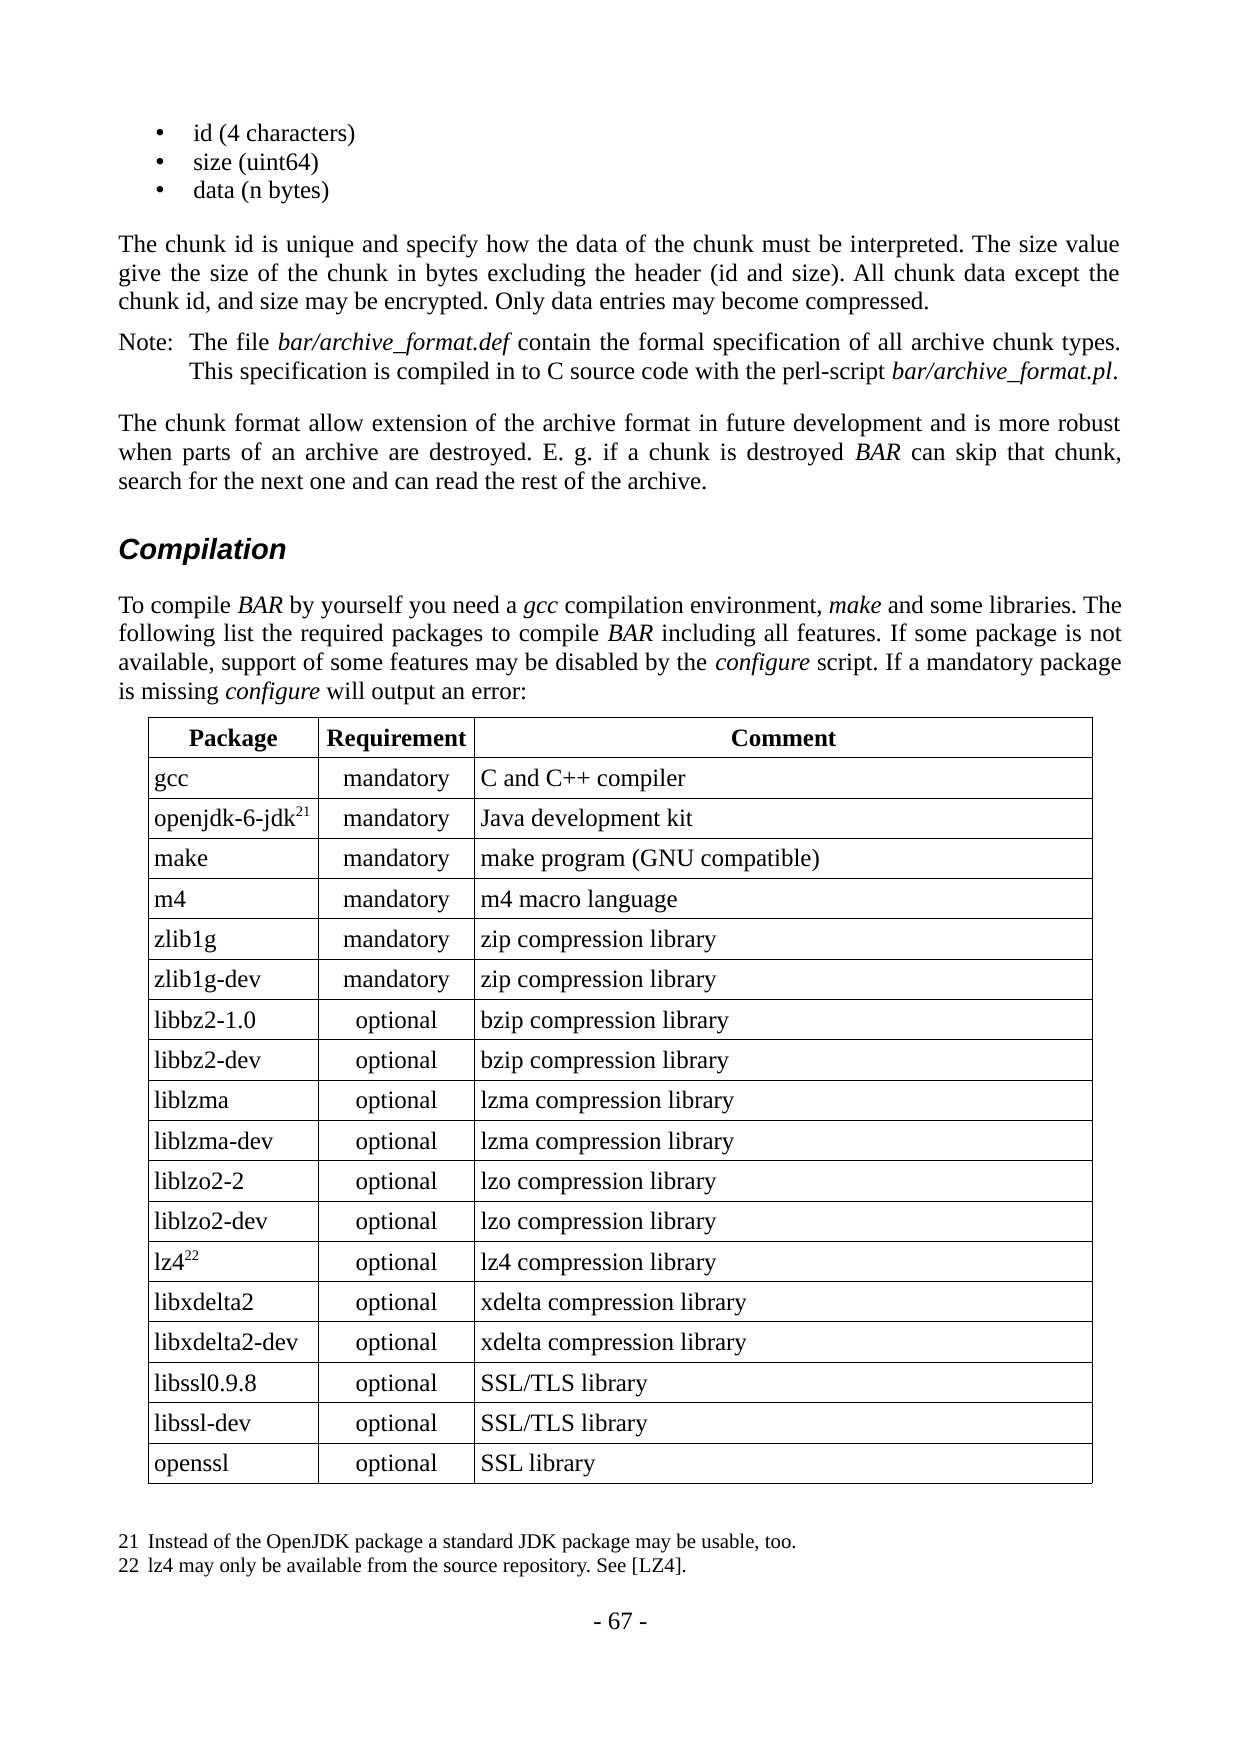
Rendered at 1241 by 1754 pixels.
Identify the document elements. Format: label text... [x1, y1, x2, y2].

table_header Comment [475, 718, 1092, 757]
table_cell make program (GNU compatible) [475, 839, 1092, 878]
table_cell zlib1g-dev [149, 960, 318, 999]
table_cell optional [319, 1040, 474, 1079]
table_cell make [149, 839, 318, 878]
table_cell gcc [149, 758, 318, 797]
table_cell openjdk-6-jdk [149, 799, 318, 838]
table_cell libxdelta2-dev [149, 1322, 318, 1362]
text To compile BAR by yourself you need a gcc compilation environment, make and some libraries. The following list the required packages to compile BAR including all features. If some package is not available, support of some features may be disabled by the configure script. If a mandatory package is missing configure will output an error: [118, 590, 1122, 705]
table_cell mandatory [319, 960, 474, 999]
table_cell optional [319, 1363, 474, 1402]
table_cell optional [319, 1000, 474, 1039]
table_cell bzip compression library [475, 1000, 1092, 1039]
table_cell SSL/TLS library [475, 1403, 1092, 1442]
table_cell m4 macro language [475, 879, 1092, 918]
table_cell lzma compression library [475, 1121, 1092, 1160]
table_cell openssl [149, 1444, 318, 1483]
text The chunk id is unique and specify how the data of the chunk must be interpreted. The size value give the size of the chunk in bytes excluding the header (id and size). All chunk data except the chunk id, and size may be encrypted. Only data entries may become compressed. [118, 229, 1122, 315]
table_cell lzo compression library [475, 1161, 1092, 1201]
text Note: The file bar/archive_format.def contain the formal specification of all archive chunk types. This specification is compiled in to C source code with the perl-script bar/archive_format.pl. [118, 327, 1122, 384]
table_cell libbz2-1.0 [149, 1000, 318, 1039]
list id (4 characters) [156, 118, 1122, 147]
table_cell libssl-dev [149, 1403, 318, 1442]
list size (uint64) [156, 147, 1122, 176]
table_cell mandatory [319, 919, 474, 959]
table_cell mandatory [319, 839, 474, 878]
table_cell libxdelta2 [149, 1282, 318, 1321]
table_cell liblzma-dev [149, 1121, 318, 1160]
table_cell optional [319, 1282, 474, 1321]
table_cell optional [319, 1444, 474, 1483]
table_cell SSL/TLS library [475, 1363, 1092, 1402]
table_cell SSL library [475, 1444, 1092, 1483]
table_cell lzo compression library [475, 1202, 1092, 1241]
table_cell optional [319, 1121, 474, 1160]
table_cell liblzo2-2 [149, 1161, 318, 1201]
table_cell mandatory [319, 758, 474, 797]
table_cell lz4 [149, 1242, 318, 1281]
table_cell optional [319, 1322, 474, 1362]
table_header Package [149, 718, 318, 757]
table_cell optional [319, 1202, 474, 1241]
text The chunk format allow extension of the archive format in future development and is more robust when parts of an archive are destroyed. E. g. if a chunk is destroyed BAR can skip that chunk, search for the next one and can read the rest of the archive. [118, 408, 1122, 495]
subtitle Compilation [118, 532, 1122, 565]
table_cell zip compression library [475, 919, 1092, 959]
table_cell xdelta compression library [475, 1322, 1092, 1362]
table_header Requirement [319, 718, 474, 757]
table_cell mandatory [319, 799, 474, 838]
table_cell Java development kit [475, 799, 1092, 838]
table_cell mandatory [319, 879, 474, 918]
table_cell xdelta compression library [475, 1282, 1092, 1321]
table_cell zlib1g [149, 919, 318, 959]
table_cell optional [319, 1403, 474, 1442]
table_cell m4 [149, 879, 318, 918]
table_cell C and C++ compiler [475, 758, 1092, 797]
table_cell bzip compression library [475, 1040, 1092, 1079]
table_cell libbz2-dev [149, 1040, 318, 1079]
table_cell liblzo2-dev [149, 1202, 318, 1241]
table_cell libssl0.9.8 [149, 1363, 318, 1402]
table_cell zip compression library [475, 960, 1092, 999]
table_cell lz4 compression library [475, 1242, 1092, 1281]
table_cell liblzma [149, 1081, 318, 1120]
table_cell optional [319, 1242, 474, 1281]
table_cell optional [319, 1081, 474, 1120]
list data (n bytes) [156, 176, 1122, 204]
table_cell lzma compression library [475, 1081, 1092, 1120]
table_cell optional [319, 1161, 474, 1201]
